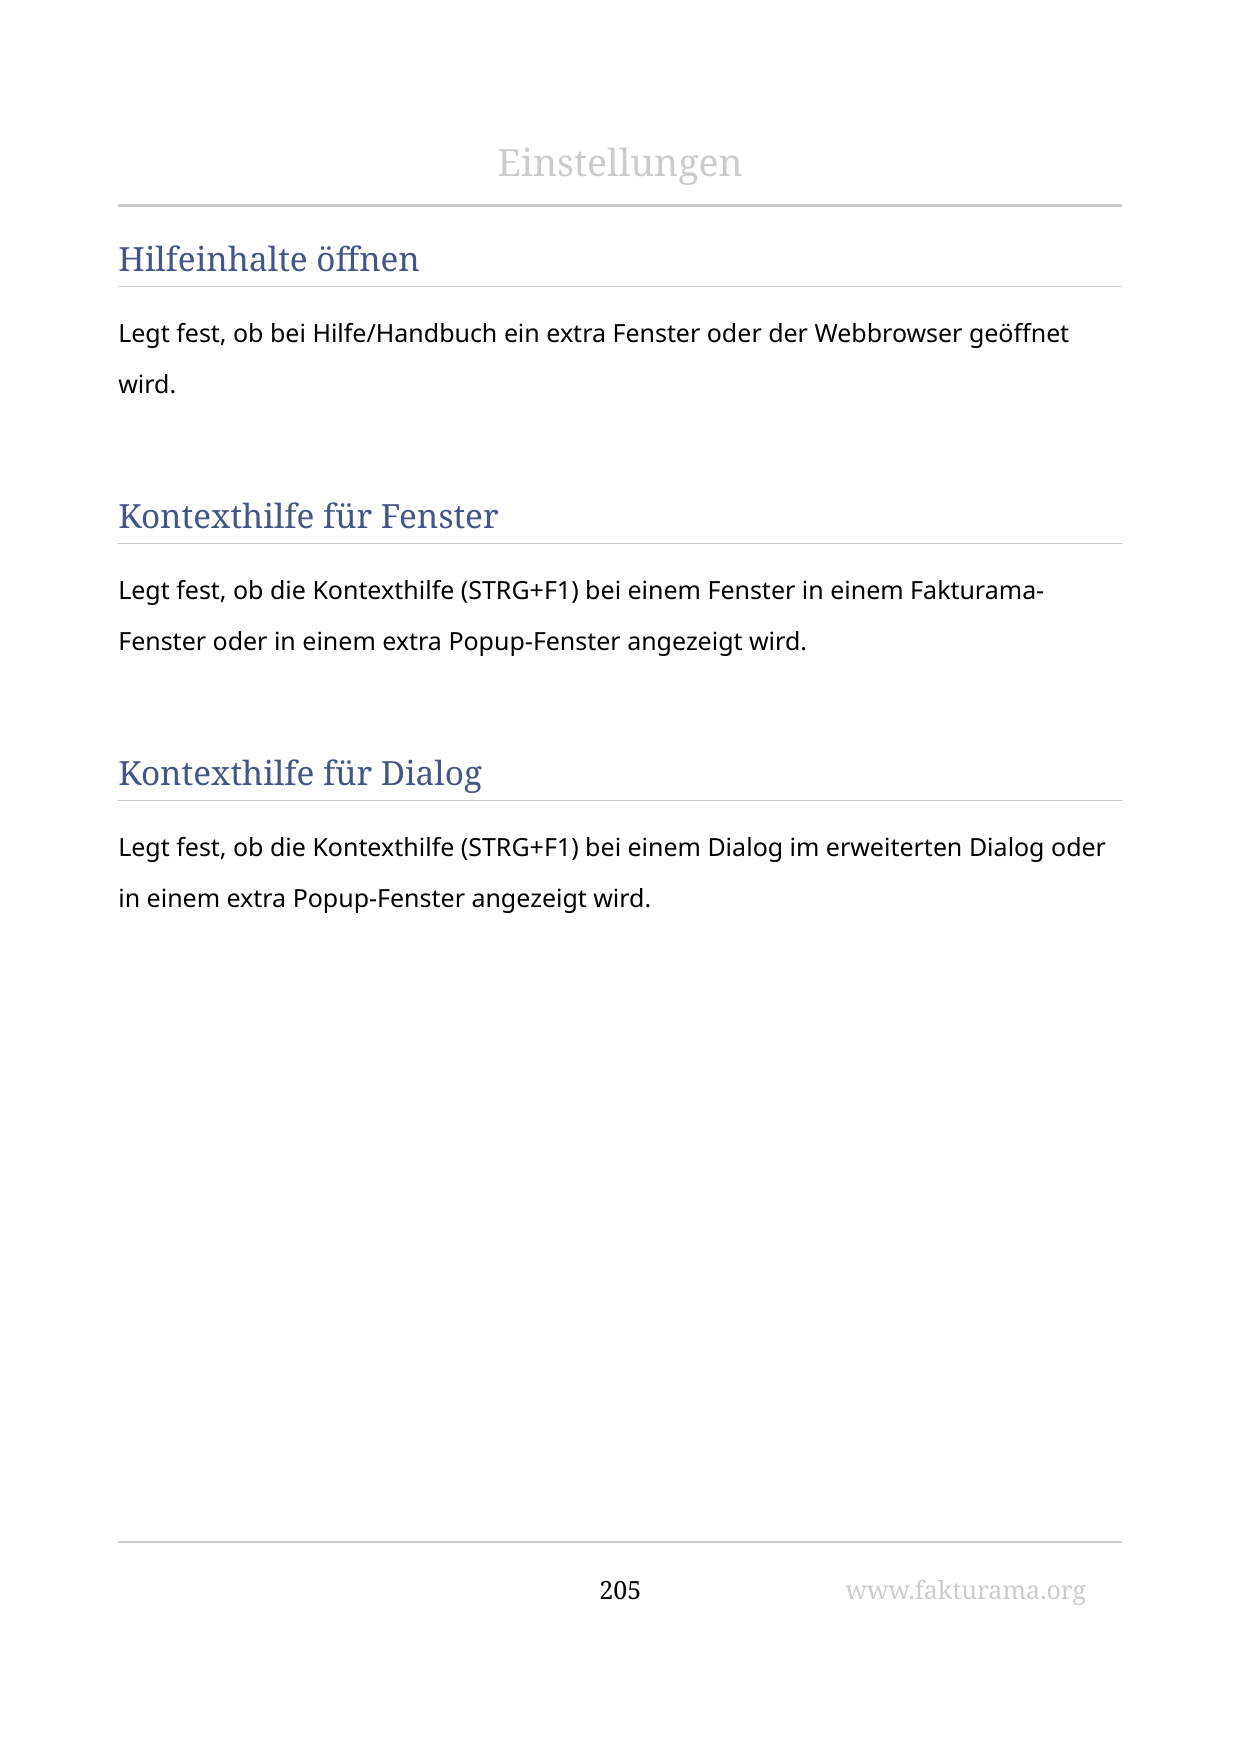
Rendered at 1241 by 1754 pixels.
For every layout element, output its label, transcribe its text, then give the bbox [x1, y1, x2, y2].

text Legt fest, ob bei Hilfe/Handbuch ein extra Fenster oder der Webbrowser geöffnet wird. [118, 316, 1122, 401]
text Legt fest, ob die Kontexthilfe (STRG+F1) bei einem Dialog im erweiterten Dialog oder in einem extra Popup-Fenster angezeigt wird. [118, 829, 1122, 914]
subtitle Kontexthilfe für Fenster [118, 493, 1122, 543]
subtitle Kontexthilfe für Dialog [118, 750, 1122, 800]
subtitle Hilfeinhalte öffnen [118, 236, 1122, 286]
text Legt fest, ob die Kontexthilfe (STRG+F1) bei einem Fenster in einem Fakturama-Fenster oder in einem extra Popup-Fenster angezeigt wird. [118, 573, 1122, 658]
